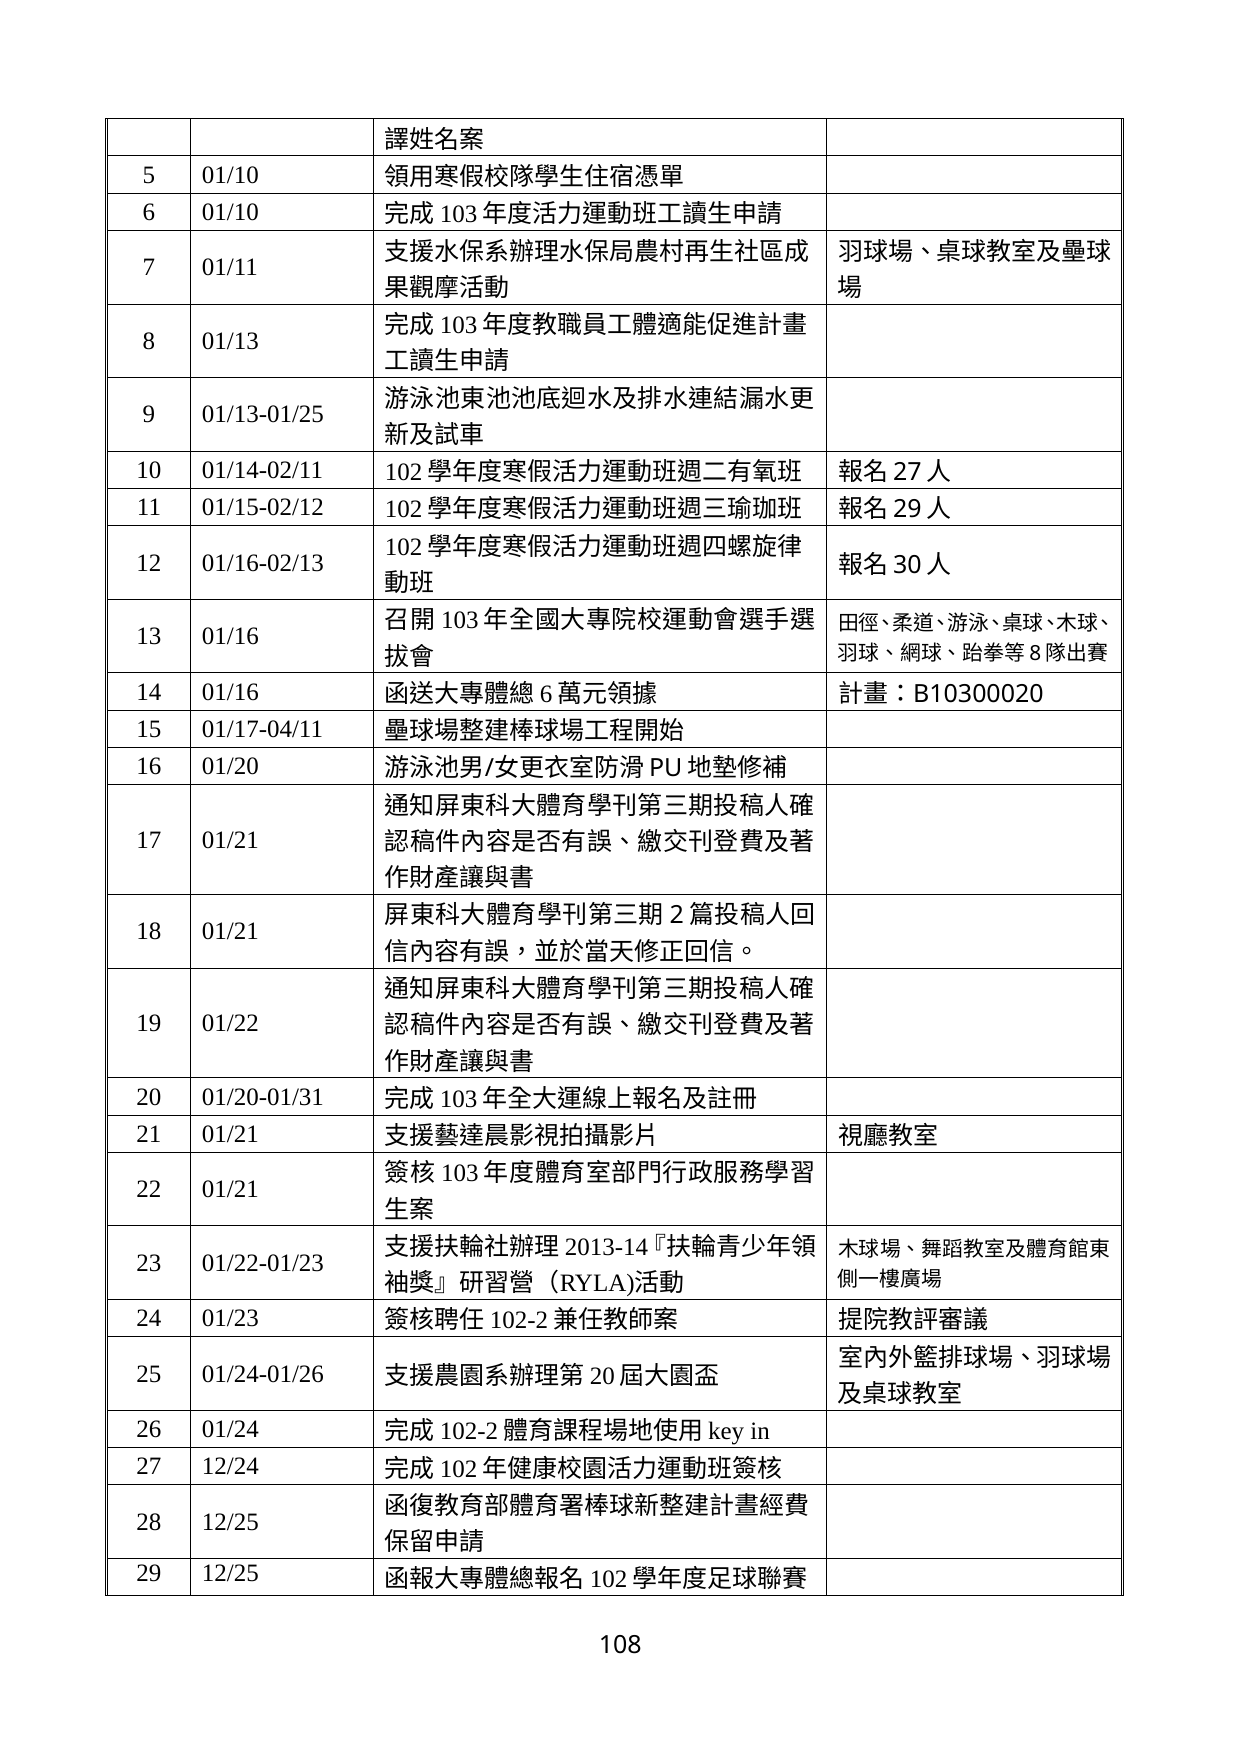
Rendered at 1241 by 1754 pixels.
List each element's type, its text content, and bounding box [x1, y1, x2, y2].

table_cell 游泳池東池池底迴水及排水連結漏水更新及試車 [374, 378, 826, 451]
table_cell 8 [108, 305, 190, 377]
table_cell 01/21 [191, 895, 373, 967]
table_cell 01/21 [191, 1153, 373, 1225]
table_cell 102學年度寒假活力運動班週四螺旋律動班 [374, 526, 826, 599]
table_cell 13 [108, 600, 190, 672]
table_cell 簽核聘任102-2兼任教師案 [374, 1300, 826, 1336]
table_cell 01/22 [191, 969, 373, 1077]
table_cell 12/25 [191, 1485, 373, 1558]
table_cell 26 [108, 1411, 190, 1447]
table_cell 7 [108, 231, 190, 303]
table_cell [827, 1485, 1121, 1558]
table_cell 11 [108, 489, 190, 525]
table_cell 21 [108, 1116, 190, 1152]
table_cell 01/13-01/25 [191, 378, 373, 451]
table_cell 01/24 [191, 1411, 373, 1447]
table_cell 12/25 [191, 1559, 373, 1595]
table_cell 01/16 [191, 673, 373, 709]
table_cell 102學年度寒假活力運動班週二有氧班 [374, 452, 826, 488]
table_cell 01/22-01/23 [191, 1226, 373, 1299]
table_cell [827, 1078, 1121, 1114]
table_cell 01/21 [191, 785, 373, 894]
table_cell 01/10 [191, 194, 373, 230]
table_cell 羽球場、桌球教室及壘球場 [827, 231, 1121, 303]
table_cell 完成103年度活力運動班工讀生申請 [374, 194, 826, 230]
table_cell 報名30人 [827, 526, 1121, 599]
table_cell 室內外籃排球場、羽球場及桌球教室 [827, 1337, 1121, 1410]
table_cell [191, 119, 373, 155]
table_cell 12 [108, 526, 190, 599]
table_cell [827, 194, 1121, 230]
table_cell 視廳教室 [827, 1116, 1121, 1152]
table_cell 支援扶輪社辦理2013-14『扶輪青少年領袖獎』研習營（RYLA)活動 [374, 1226, 826, 1299]
table_cell 召開103年全國大專院校運動會選手選拔會 [374, 600, 826, 672]
table_cell 計畫：B10300020 [827, 673, 1121, 709]
table_cell [108, 119, 190, 155]
table_cell 14 [108, 673, 190, 709]
table_cell 函送大專體總6萬元領據 [374, 673, 826, 709]
table_cell [827, 785, 1121, 894]
table_cell 27 [108, 1448, 190, 1484]
table_cell 通知屏東科大體育學刊第三期投稿人確認稿件內容是否有誤、繳交刊登費及著作財產讓與書 [374, 785, 826, 894]
table_cell 23 [108, 1226, 190, 1299]
table_cell 01/17-04/11 [191, 711, 373, 747]
table_cell [827, 1448, 1121, 1484]
table_cell 28 [108, 1485, 190, 1558]
table_cell 01/21 [191, 1116, 373, 1152]
table_cell 24 [108, 1300, 190, 1336]
table_cell [827, 711, 1121, 747]
table_cell 16 [108, 748, 190, 784]
table_cell 領用寒假校隊學生住宿憑單 [374, 156, 826, 193]
table_cell 完成103年度教職員工體適能促進計畫工讀生申請 [374, 305, 826, 377]
table_cell 12/24 [191, 1448, 373, 1484]
table_cell 支援農園系辦理第20屆大園盃 [374, 1337, 826, 1410]
table_cell 5 [108, 156, 190, 193]
table_cell 01/20-01/31 [191, 1078, 373, 1114]
table_cell 9 [108, 378, 190, 451]
table_cell 01/20 [191, 748, 373, 784]
table_cell 25 [108, 1337, 190, 1410]
table_cell 17 [108, 785, 190, 894]
table_cell 18 [108, 895, 190, 967]
table_cell 01/10 [191, 156, 373, 193]
table_cell 22 [108, 1153, 190, 1225]
table_cell [827, 1411, 1121, 1447]
table_cell 游泳池男/女更衣室防滑PU地墊修補 [374, 748, 826, 784]
table_cell 29 [108, 1559, 190, 1595]
table_cell [827, 119, 1121, 155]
table_cell 田徑、柔道、游泳、桌球、木球、羽球、網球、跆拳等8隊出賽 [827, 600, 1121, 672]
table_cell 20 [108, 1078, 190, 1114]
table_cell [827, 156, 1121, 193]
table_cell 10 [108, 452, 190, 488]
table_cell 01/14-02/11 [191, 452, 373, 488]
table_cell 屏東科大體育學刊第三期2篇投稿人回信內容有誤，並於當天修正回信。 [374, 895, 826, 967]
table_cell 完成102-2體育課程場地使用key in [374, 1411, 826, 1447]
table_cell 01/23 [191, 1300, 373, 1336]
table_cell 6 [108, 194, 190, 230]
table_cell 15 [108, 711, 190, 747]
table_cell 木球場、舞蹈教室及體育館東側一樓廣場 [827, 1226, 1121, 1299]
table_cell 01/16-02/13 [191, 526, 373, 599]
table_cell 提院教評審議 [827, 1300, 1121, 1336]
table_cell 完成102年健康校園活力運動班簽核 [374, 1448, 826, 1484]
table_cell 譯姓名案 [374, 119, 826, 155]
table_cell [827, 378, 1121, 451]
table_cell 01/11 [191, 231, 373, 303]
table_cell 支援藝達晨影視拍攝影片 [374, 1116, 826, 1152]
table_cell 01/13 [191, 305, 373, 377]
table_cell 函報大專體總報名102學年度足球聯賽 [374, 1559, 826, 1595]
table_cell [827, 305, 1121, 377]
table_cell 19 [108, 969, 190, 1077]
table_cell 完成103年全大運線上報名及註冊 [374, 1078, 826, 1114]
table_cell 報名29人 [827, 489, 1121, 525]
table_cell [827, 748, 1121, 784]
table_cell [827, 895, 1121, 967]
table_cell 函復教育部體育署棒球新整建計晝經費保留申請 [374, 1485, 826, 1558]
table_cell [827, 969, 1121, 1077]
table_cell 支援水保系辦理水保局農村再生社區成果觀摩活動 [374, 231, 826, 303]
table_cell 01/24-01/26 [191, 1337, 373, 1410]
table_cell 102學年度寒假活力運動班週三瑜珈班 [374, 489, 826, 525]
table_cell 01/16 [191, 600, 373, 672]
table_cell 01/15-02/12 [191, 489, 373, 525]
table_cell 壘球場整建棒球場工程開始 [374, 711, 826, 747]
table_cell 通知屏東科大體育學刊第三期投稿人確認稿件內容是否有誤、繳交刊登費及著作財產讓與書 [374, 969, 826, 1077]
table_cell [827, 1559, 1121, 1595]
table_cell 簽核103年度體育室部門行政服務學習生案 [374, 1153, 826, 1225]
table_cell [827, 1153, 1121, 1225]
table_cell 報名27人 [827, 452, 1121, 488]
